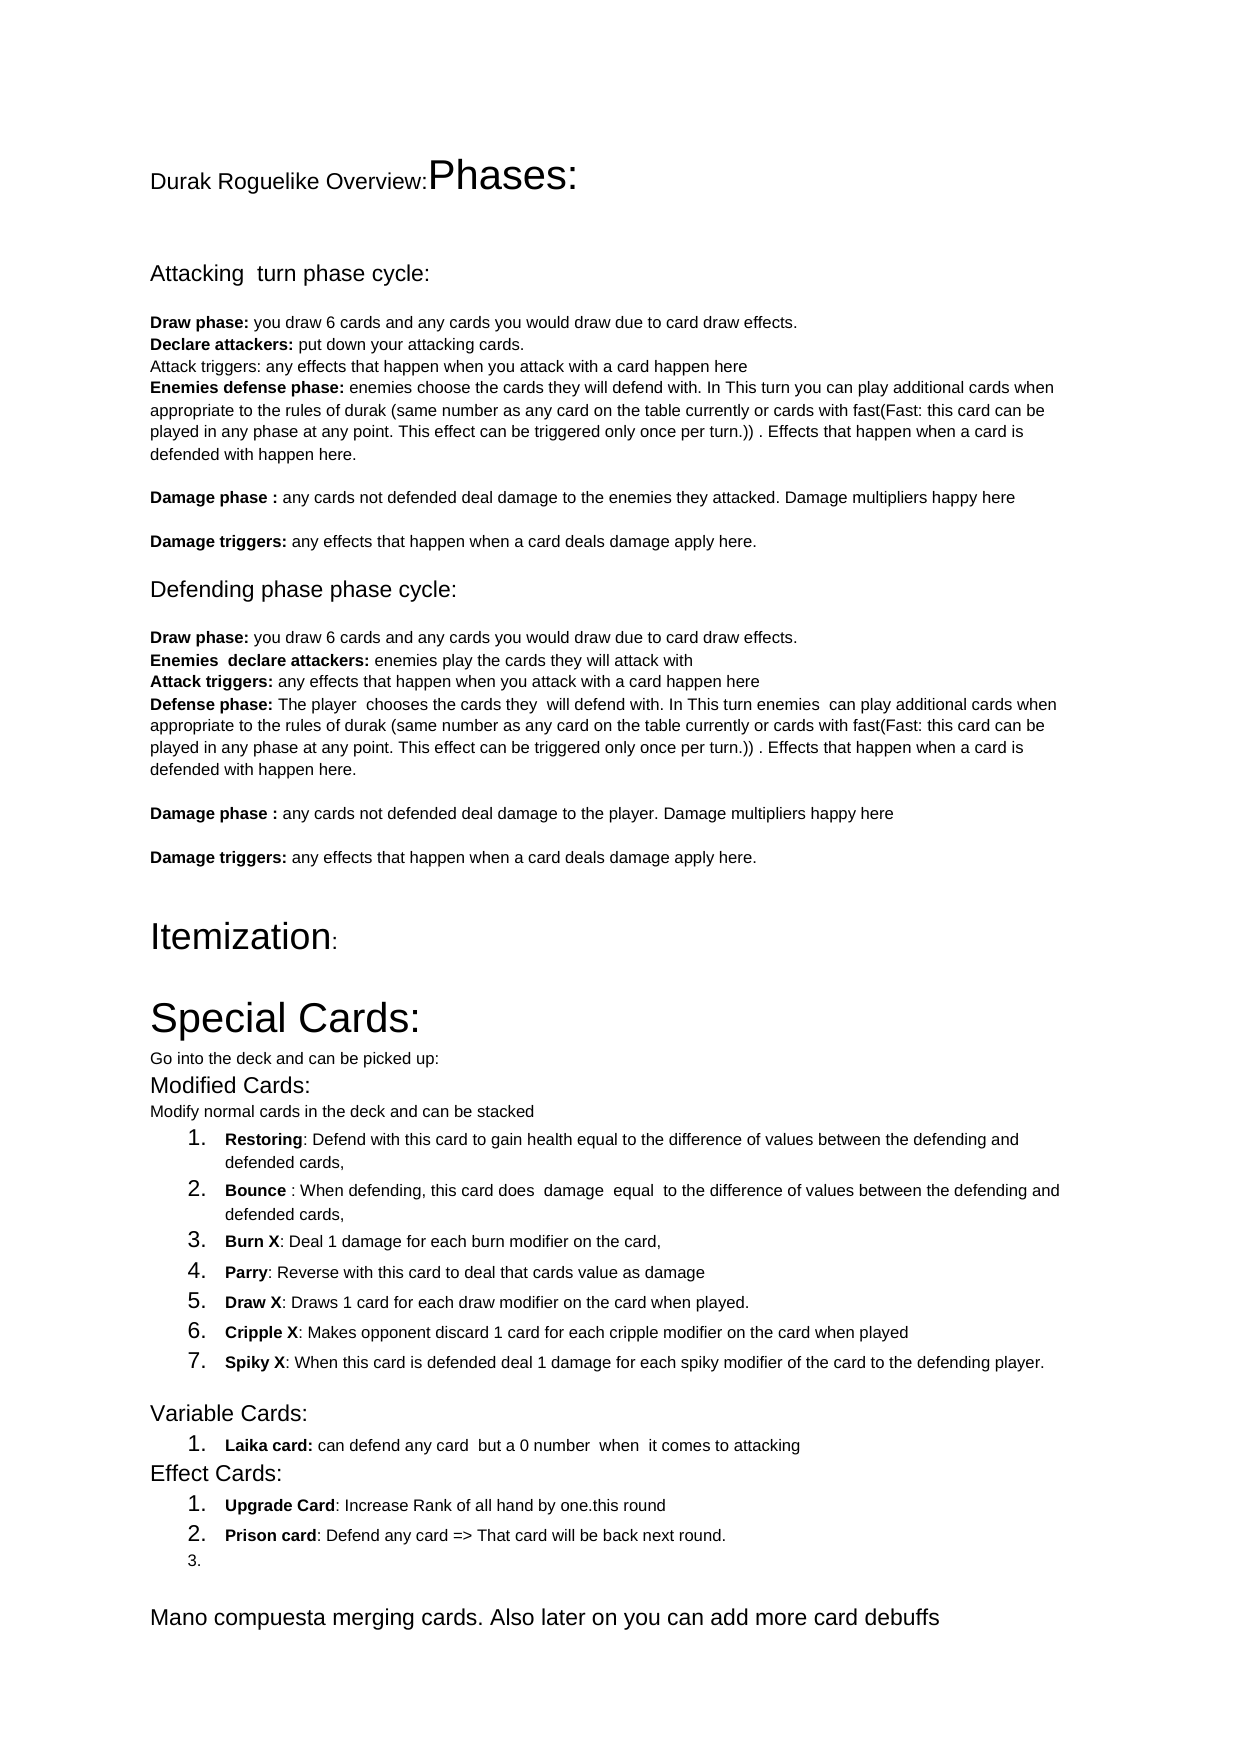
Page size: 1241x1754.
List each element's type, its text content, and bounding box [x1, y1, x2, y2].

text Attack triggers: any effects that happen when you attack with a card happen here [150, 672, 1090, 691]
text Damage phase : any cards not defended deal damage to the player. Damage multipliers happy here [150, 804, 1090, 823]
text Itemization: [150, 914, 1090, 957]
text Defending phase phase cycle: [150, 576, 1090, 602]
text Declare attackers: put down your attacking cards. [150, 334, 1090, 353]
list Laika card: can defend any card but a 0 number when it comes to attacking [187, 1430, 1090, 1456]
list Restoring: Defend with this card to gain health equal to the difference of values between the defending and defended cards, [187, 1124, 1090, 1172]
text Defense phase: The player chooses the cards they will defend with. In This turn enemies can play additional cards when appropriate to the rules of durak (same number as any card on the table currently or cards with fast(Fast: this card can be played in any phase at any point. This effect can be triggered only once per turn.)) . Effects that happen when a card is defended with happen here. [150, 694, 1090, 779]
text Draw phase: you draw 6 cards and any cards you would draw due to card draw effects. [150, 312, 1090, 332]
list Burn X: Deal 1 damage for each burn modifier on the card, [187, 1226, 1090, 1253]
text Variable Cards: [150, 1399, 1090, 1426]
list Cripple X: Makes opponent discard 1 card for each cripple modifier on the card when played [187, 1317, 1090, 1343]
text Attack triggers: any effects that happen when you attack with a card happen here [150, 356, 1090, 376]
text Special Cards: [150, 994, 1090, 1042]
text Effect Cards: [150, 1460, 1090, 1486]
text Durak Roguelike Overview:Phases: [150, 150, 1090, 198]
text Attacking turn phase cycle: [150, 260, 1090, 287]
text Damage triggers: any effects that happen when a card deals damage apply here. [150, 848, 1090, 867]
list Draw X: Draws 1 card for each draw modifier on the card when played. [187, 1287, 1090, 1313]
list Bounce : When defending, this card does damage equal to the difference of values between the defending and defended cards, [187, 1175, 1090, 1224]
text Enemies declare attackers: enemies play the cards they will attack with [150, 650, 1090, 669]
text Damage phase : any cards not defended deal damage to the enemies they attacked. Damage multipliers happy here [150, 488, 1090, 507]
text Go into the deck and can be picked up: Modified Cards: [150, 1049, 1090, 1098]
list Spiky X: When this card is defended deal 1 damage for each spiky modifier of the card to the defending player. [187, 1347, 1090, 1374]
list Upgrade Card: Increase Rank of all hand by one.this round [187, 1490, 1090, 1516]
text Modify normal cards in the deck and can be stacked [150, 1102, 1090, 1121]
text Draw phase: you draw 6 cards and any cards you would draw due to card draw effects. [150, 628, 1090, 647]
text Enemies defense phase: enemies choose the cards they will defend with. In This turn you can play additional cards when appropriate to the rules of durak (same number as any card on the table currently or cards with fast(Fast: this card can be played in any phase at any point. This effect can be triggered only once per turn.)) . Effects that happen when a card is defended with happen here. [150, 378, 1090, 463]
text Damage triggers: any effects that happen when a card deals damage apply here. [150, 532, 1090, 551]
list Parry: Reverse with this card to deal that cards value as damage [187, 1257, 1090, 1283]
list Prison card: Defend any card => That card will be back next round. [187, 1520, 1090, 1547]
